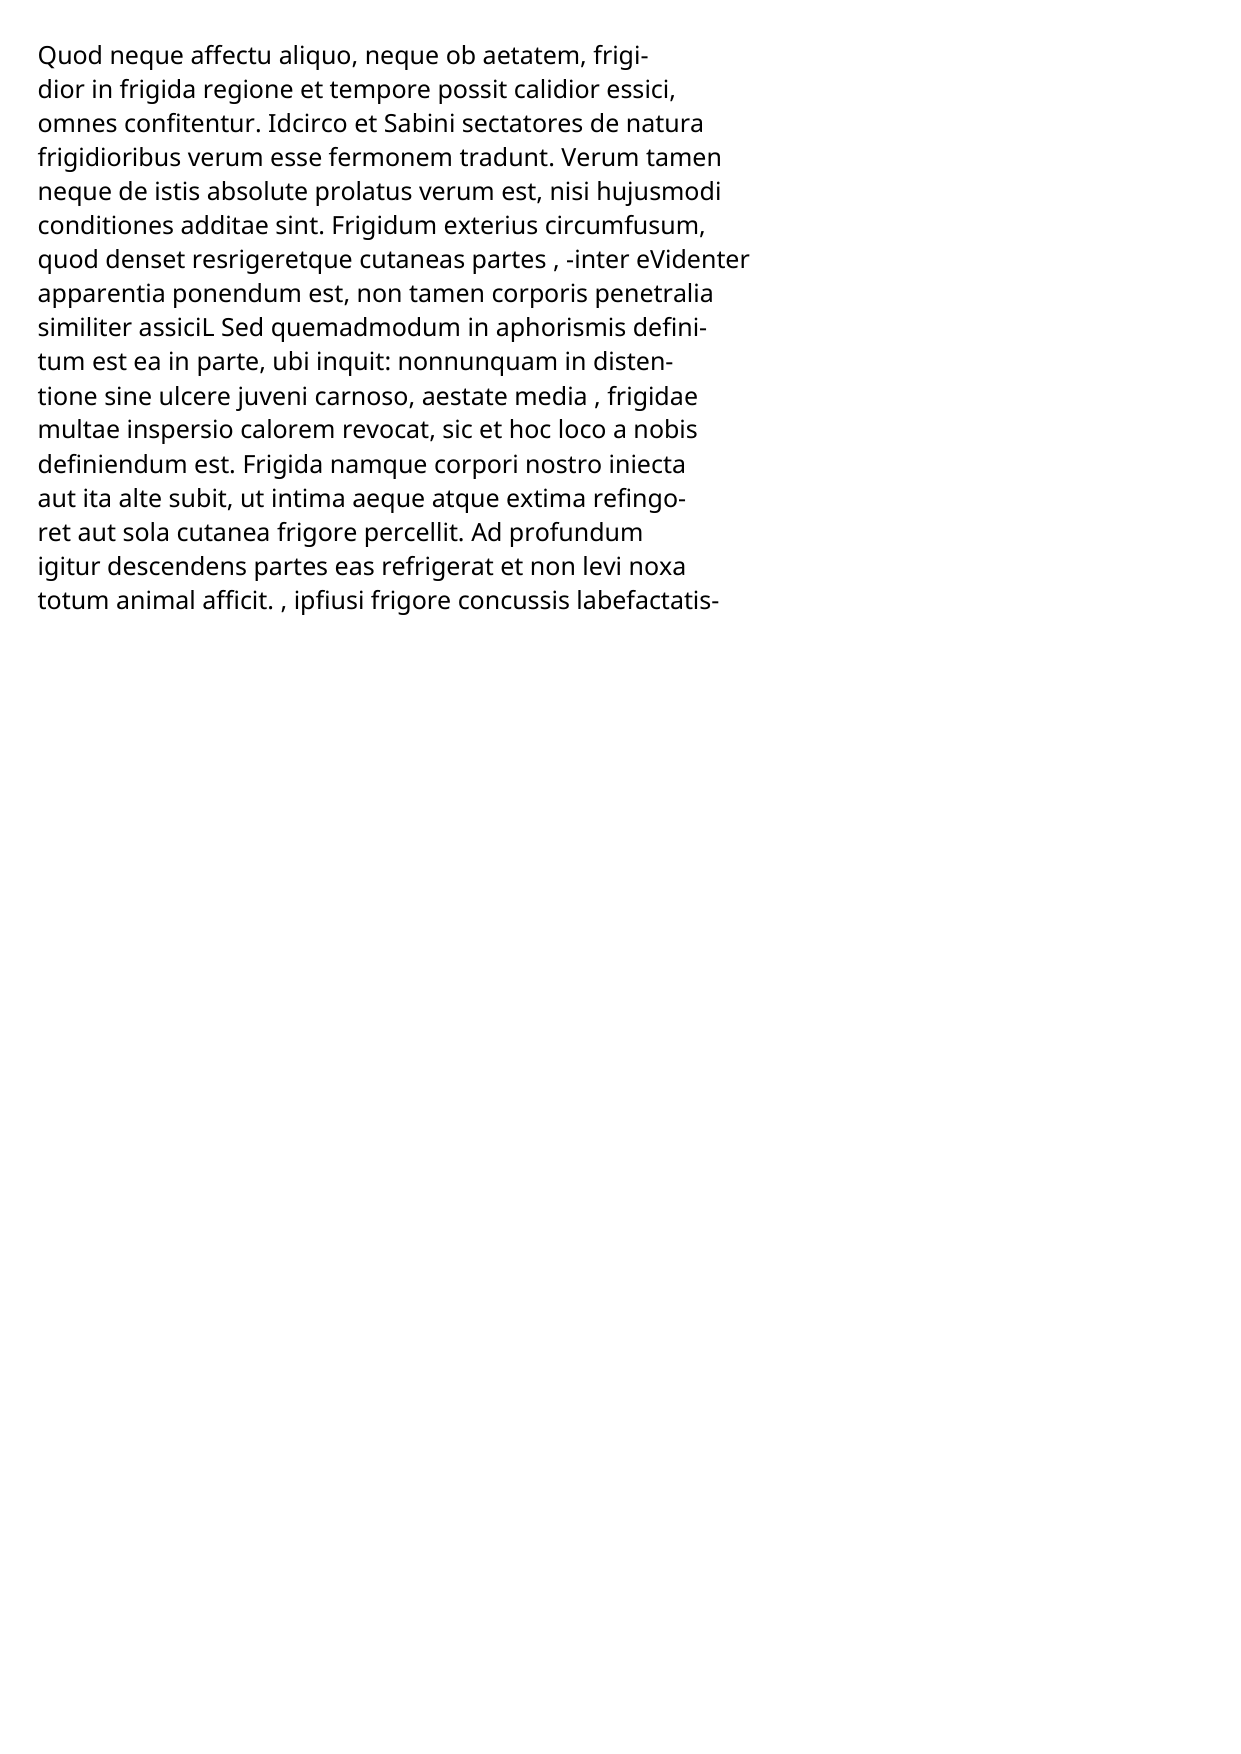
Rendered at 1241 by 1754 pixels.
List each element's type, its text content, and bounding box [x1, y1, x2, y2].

text Quod neque affectu aliquo, neque ob aetatem, frigi- dior in frigida regione et tempore possit calidior essici, omnes confitentur. Idcirco et Sabini sectatores de natura frigidioribus verum esse fermonem tradunt. Verum tamen neque de istis absolute prolatus verum est, nisi hujusmodi conditiones additae sint. Frigidum exterius circumfusum, quod denset resrigeretque cutaneas partes , -inter eVidenter apparentia ponendum est, non tamen corporis penetralia similiter assiciL Sed quemadmodum in aphorismis defini- tum est ea in parte, ubi inquit: nonnunquam in disten- tione sine ulcere juveni carnoso, aestate media , frigidae multae inspersio calorem revocat, sic et hoc loco a nobis definiendum est. Frigida namque corpori nostro iniecta aut ita alte subit, ut intima aeque atque extima refingo- ret aut sola cutanea frigore percellit. Ad profundum igitur descendens partes eas refrigerat et non levi noxa totum animal afficit. , ipfiusi frigore concussis labefactatis- [37, 37, 1203, 617]
